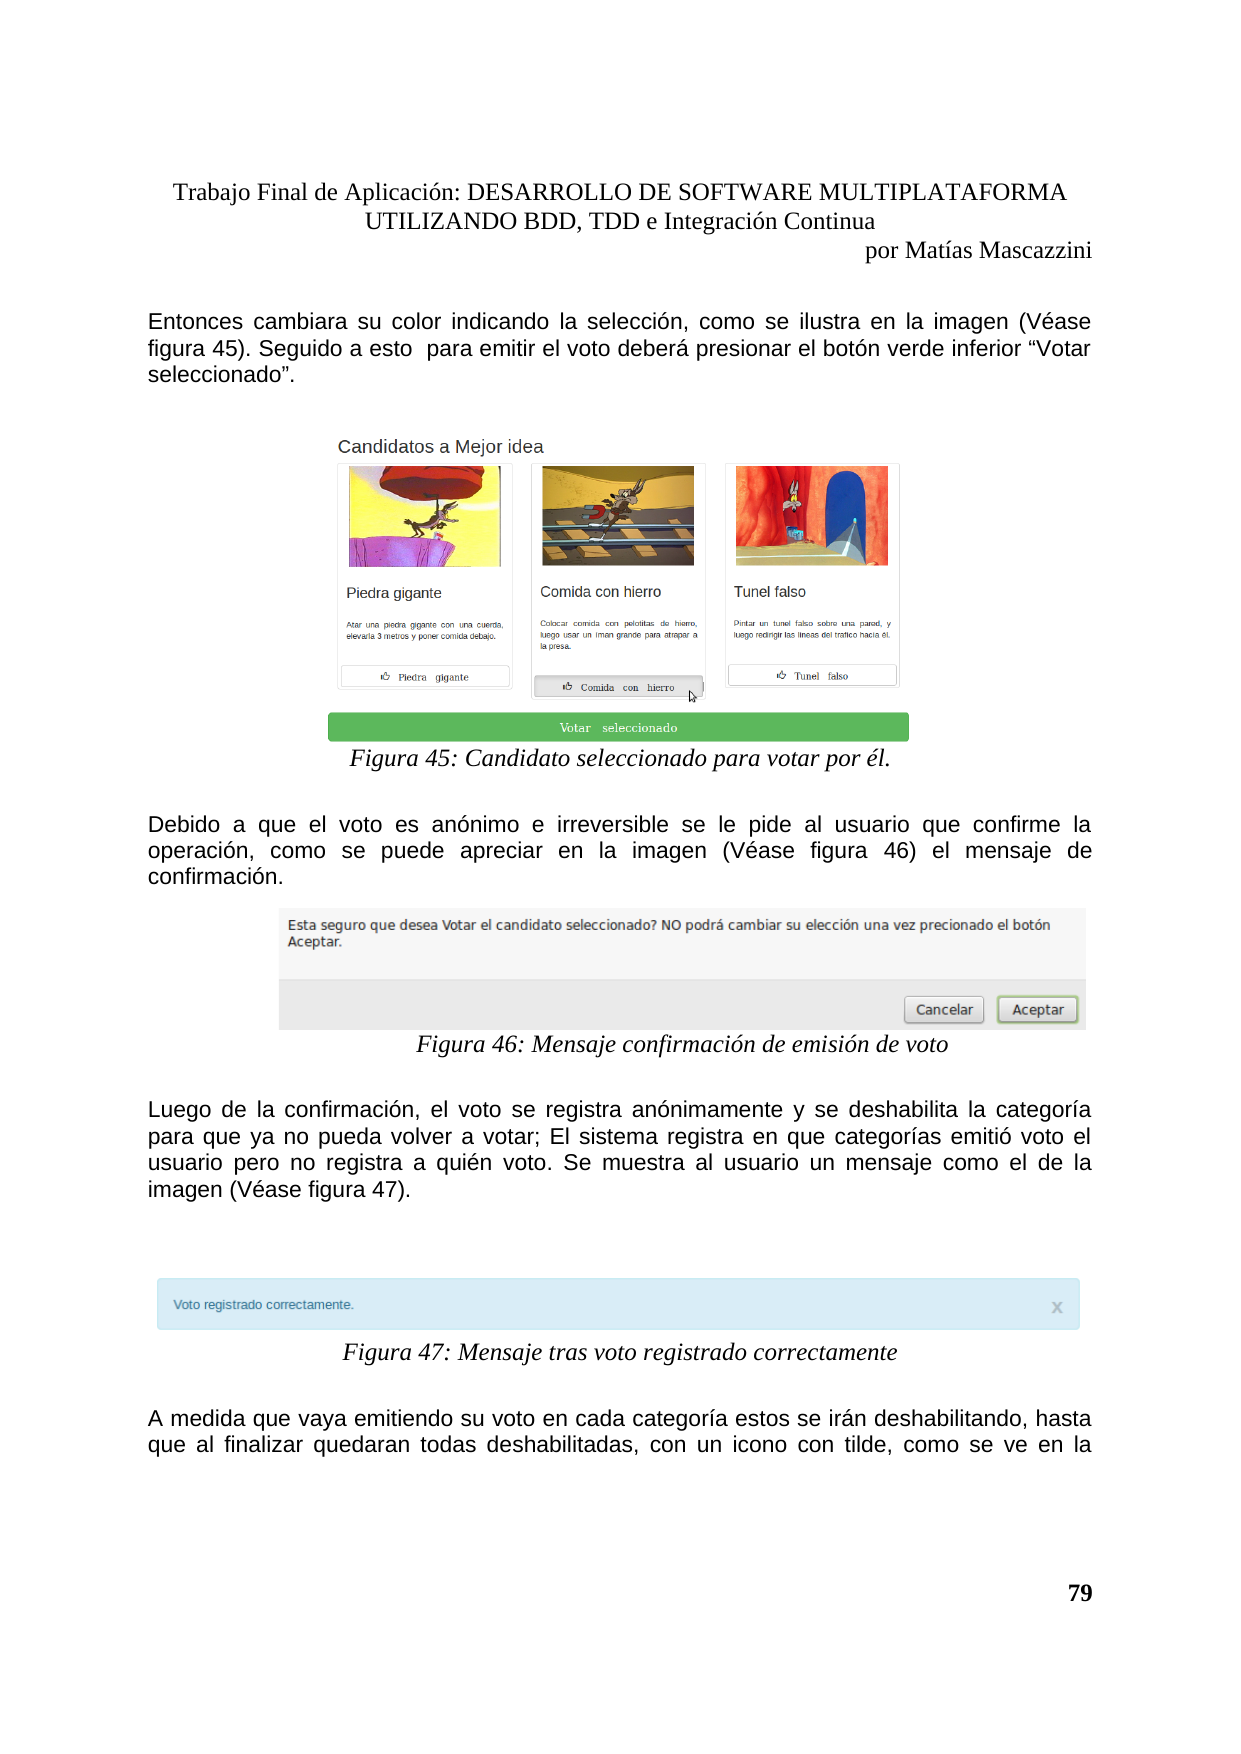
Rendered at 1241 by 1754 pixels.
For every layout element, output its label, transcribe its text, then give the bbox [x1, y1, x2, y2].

text [270, 896, 1094, 908]
text Debido a que el voto es anónimo e irreversible se le pide al usuario que confirme la operación, como se puede apreciar en la imagen (Véase figura 46) el mensaje de confirmación. [148, 811, 1093, 890]
text Entonces cambiara su color indicando la selección, como se ilustra en la imagen (Véase figura 45). Seguido a esto para emitir el voto deberá presionar el botón verde inferior “Votar seleccionado”. [148, 308, 1093, 387]
text Figura 47: Mensaje tras voto registrado correctamente [148, 1337, 1093, 1366]
picture [278, 908, 1086, 1030]
text Luego de la confirmación, el voto se registra anónimamente y se deshabilita la categoría para que ya no pueda volver a votar; El sistema registra en que categorías emitió voto el usuario pero no registra a quién voto. Se muestra al usuario un mensaje como el de la imagen (Véase figura 47). [148, 1096, 1093, 1202]
text A medida que vaya emitiendo su voto en cada categoría estos se irán deshabilitando, hasta que al finalizar quedaran todas deshabilitadas, con un icono con tilde, como se ve en la [148, 1404, 1093, 1457]
picture [147, 1272, 1093, 1337]
picture [326, 433, 914, 743]
text Figura 45: Candidato seleccionado para votar por él. [327, 743, 913, 772]
text Figura 46: Mensaje confirmación de emisión de voto [270, 1030, 1094, 1058]
